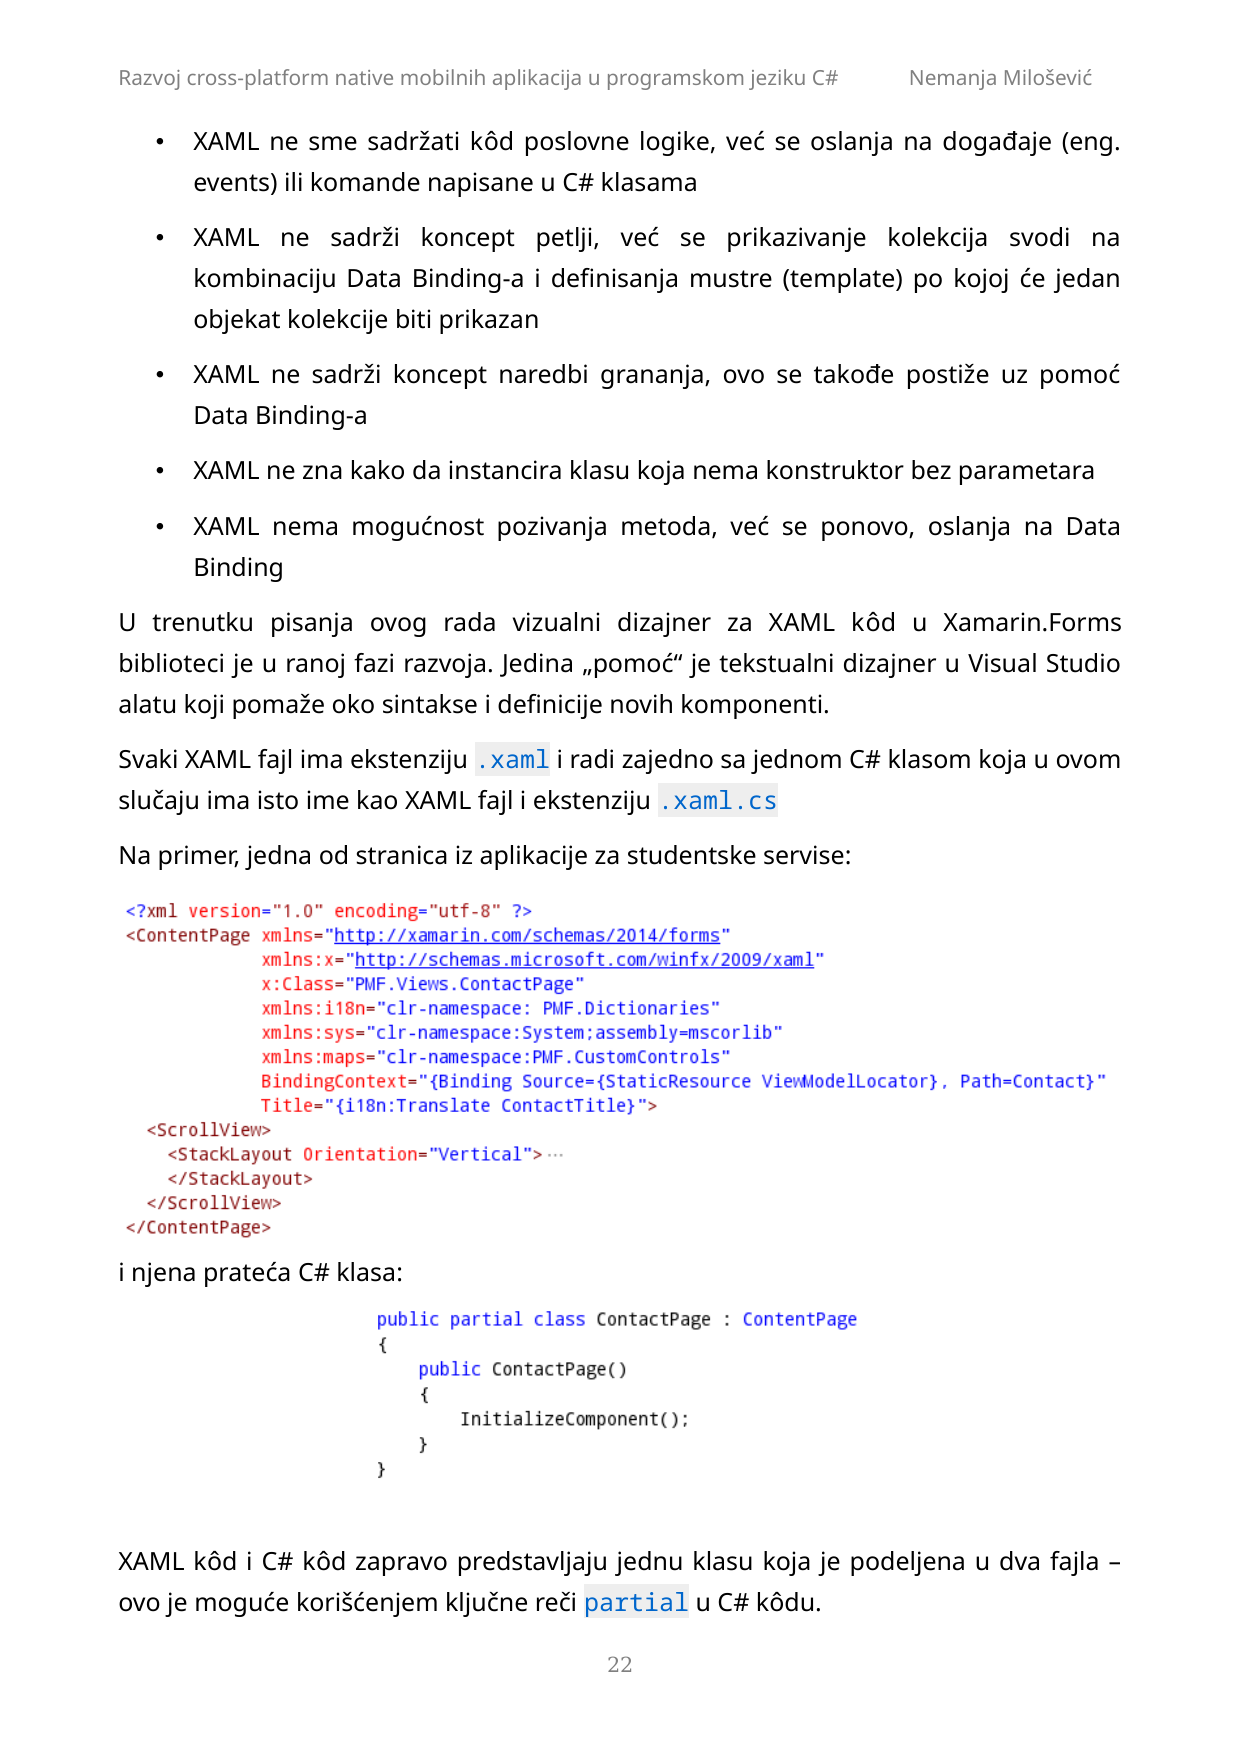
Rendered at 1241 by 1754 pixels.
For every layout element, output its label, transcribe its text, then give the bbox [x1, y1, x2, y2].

list XAML ne zna kako da instancira klasu koja nema konstruktor bez parametara [156, 453, 1122, 487]
list XAML ne sadrži koncept naredbi grananja, ovo se takođe postiže uz pomoć Data Binding-a [156, 357, 1122, 432]
list XAML ne sadrži koncept petlji, već se prikazivanje kolekcija svodi na kombinaciju Data Binding-a i definisanja mustre (template) po kojoj će jedan objekat kolekcije biti prikazan [156, 219, 1122, 335]
text i njena prateća C# klasa: [118, 1249, 1122, 1289]
list XAML nema mogućnost pozivanja metoda, već se ponovo, oslanja na Data Binding [156, 508, 1122, 583]
text U trenutku pisanja ovog rada vizualni dizajner za XAML kôd u Xamarin.Forms biblioteci je u ranoj fazi razvoja. Jedina „pomoć“ je tekstualni dizajner u Visual Studio alatu koji pomaže oko sintakse i definicije novih komponenti. [118, 604, 1122, 720]
list XAML ne sme sadržati kôd poslovne logike, već se oslanja na događaje (eng. events) ili komande napisane u C# klasama [156, 123, 1122, 198]
text XAML kôd i C# kôd zapravo predstavljaju jednu klasu koja je podeljena u dva fajla – ovo je moguće korišćenjem ključne reči partial u C# kôdu. [118, 1543, 1122, 1618]
picture [377, 1310, 863, 1482]
text Na primer, jedna od stranica iz aplikacije za studentske servise: [118, 838, 1122, 872]
picture [123, 893, 1117, 1249]
text Svaki XAML fajl ima ekstenziju .xaml i radi zajedno sa jednom C# klasom koja u ovom slučaju ima isto ime kao XAML fajl i ekstenziju .xaml.cs [118, 742, 1122, 817]
